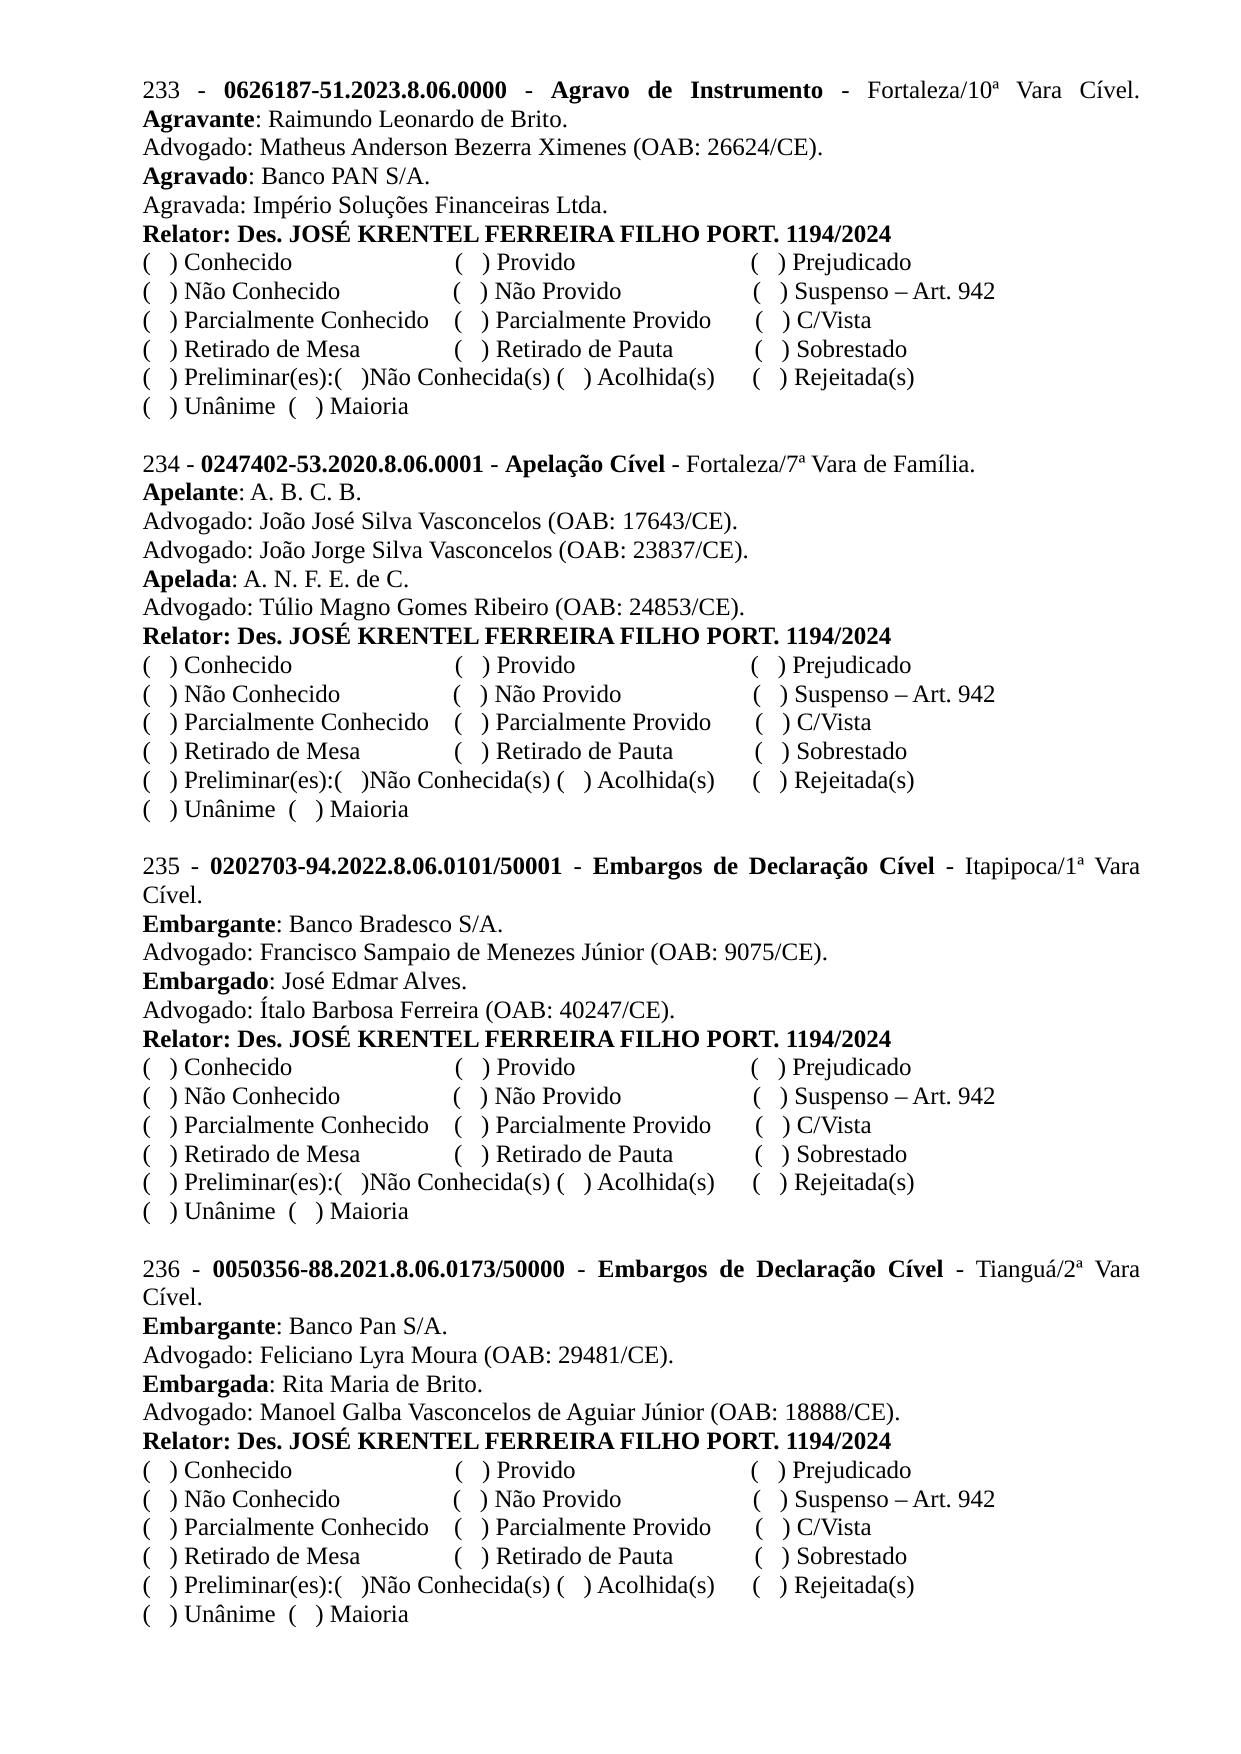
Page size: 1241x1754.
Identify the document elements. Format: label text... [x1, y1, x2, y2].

text ( ) Unânime ( ) Maioria [142, 1196, 1158, 1225]
text ( ) Parcialmente Conhecido ( ) Parcialmente Provido ( ) C/Vista [142, 1512, 1158, 1541]
text ( ) Unânime ( ) Maioria [142, 1599, 1158, 1627]
text Agravada: Império Soluções Financeiras Ltda. [142, 190, 1141, 219]
text Apelante: A. B. C. B. [142, 477, 1141, 506]
text ( ) Não Conhecido ( ) Não Provido ( ) Suspenso – Art. 942 [142, 1081, 1158, 1110]
text Advogado: João José Silva Vasconcelos (OAB: 17643/CE). [142, 506, 1141, 535]
text Embargante: Banco Pan S/A. [142, 1311, 1141, 1340]
text 233 - 0626187-51.2023.8.06.0000 - Agravo de Instrumento - Fortaleza/10ª Vara Cível. Agravante: Raimundo Leonardo de Brito. [142, 75, 1141, 132]
text 235 - 0202703-94.2022.8.06.0101/50001 - Embargos de Declaração Cível - Itapipoca/1ª Vara Cível. [142, 851, 1141, 909]
text Advogado: Manoel Galba Vasconcelos de Aguiar Júnior (OAB: 18888/CE). [142, 1397, 1141, 1426]
text ( ) Retirado de Mesa ( ) Retirado de Pauta ( ) Sobrestado [142, 334, 1158, 362]
text Relator: Des. JOSÉ KRENTEL FERREIRA FILHO PORT. 1194/2024 [142, 1024, 1141, 1052]
text Relator: Des. JOSÉ KRENTEL FERREIRA FILHO PORT. 1194/2024 [142, 219, 1141, 247]
text 234 - 0247402-53.2020.8.06.0001 - Apelação Cível - Fortaleza/7ª Vara de Família. [142, 449, 1141, 477]
text ( ) Não Conhecido ( ) Não Provido ( ) Suspenso – Art. 942 [142, 679, 1158, 707]
text Relator: Des. JOSÉ KRENTEL FERREIRA FILHO PORT. 1194/2024 [142, 621, 1141, 650]
text ( ) Parcialmente Conhecido ( ) Parcialmente Provido ( ) C/Vista [142, 1110, 1158, 1139]
text ( ) Conhecido ( ) Provido ( ) Prejudicado [142, 1455, 1141, 1484]
text ( ) Retirado de Mesa ( ) Retirado de Pauta ( ) Sobrestado [142, 1139, 1158, 1167]
text ( ) Unânime ( ) Maioria [142, 794, 1158, 822]
text ( ) Parcialmente Conhecido ( ) Parcialmente Provido ( ) C/Vista [142, 305, 1158, 334]
text Embargada: Rita Maria de Brito. [142, 1369, 1141, 1397]
text ( ) Não Conhecido ( ) Não Provido ( ) Suspenso – Art. 942 [142, 276, 1158, 305]
text Apelada: A. N. F. E. de C. [142, 564, 1141, 592]
text Advogado: Túlio Magno Gomes Ribeiro (OAB: 24853/CE). [142, 592, 1141, 621]
text ( ) Retirado de Mesa ( ) Retirado de Pauta ( ) Sobrestado [142, 736, 1158, 765]
text Embargante: Banco Bradesco S/A. [142, 909, 1141, 937]
text Advogado: Feliciano Lyra Moura (OAB: 29481/CE). [142, 1340, 1141, 1369]
text 236 - 0050356-88.2021.8.06.0173/50000 - Embargos de Declaração Cível - Tianguá/2ª Vara Cível. [142, 1254, 1141, 1311]
text Agravado: Banco PAN S/A. [142, 161, 1141, 190]
text ( ) Unânime ( ) Maioria [142, 391, 1158, 420]
text ( ) Preliminar(es):( )Não Conhecida(s) ( ) Acolhida(s) ( ) Rejeitada(s) [142, 765, 1158, 794]
text Relator: Des. JOSÉ KRENTEL FERREIRA FILHO PORT. 1194/2024 [142, 1426, 1141, 1455]
text ( ) Conhecido ( ) Provido ( ) Prejudicado [142, 247, 1141, 276]
text ( ) Conhecido ( ) Provido ( ) Prejudicado [142, 1052, 1141, 1081]
text Embargado: José Edmar Alves. [142, 966, 1141, 995]
text Advogado: João Jorge Silva Vasconcelos (OAB: 23837/CE). [142, 535, 1141, 564]
text Advogado: Francisco Sampaio de Menezes Júnior (OAB: 9075/CE). [142, 937, 1141, 966]
text ( ) Preliminar(es):( )Não Conhecida(s) ( ) Acolhida(s) ( ) Rejeitada(s) [142, 1167, 1158, 1196]
text ( ) Conhecido ( ) Provido ( ) Prejudicado [142, 650, 1141, 679]
text ( ) Não Conhecido ( ) Não Provido ( ) Suspenso – Art. 942 [142, 1484, 1158, 1512]
text Advogado: Ítalo Barbosa Ferreira (OAB: 40247/CE). [142, 995, 1141, 1024]
text ( ) Parcialmente Conhecido ( ) Parcialmente Provido ( ) C/Vista [142, 707, 1158, 736]
text Advogado: Matheus Anderson Bezerra Ximenes (OAB: 26624/CE). [142, 132, 1141, 161]
text ( ) Preliminar(es):( )Não Conhecida(s) ( ) Acolhida(s) ( ) Rejeitada(s) [142, 362, 1158, 391]
text ( ) Retirado de Mesa ( ) Retirado de Pauta ( ) Sobrestado [142, 1541, 1158, 1570]
text ( ) Preliminar(es):( )Não Conhecida(s) ( ) Acolhida(s) ( ) Rejeitada(s) [142, 1570, 1158, 1599]
